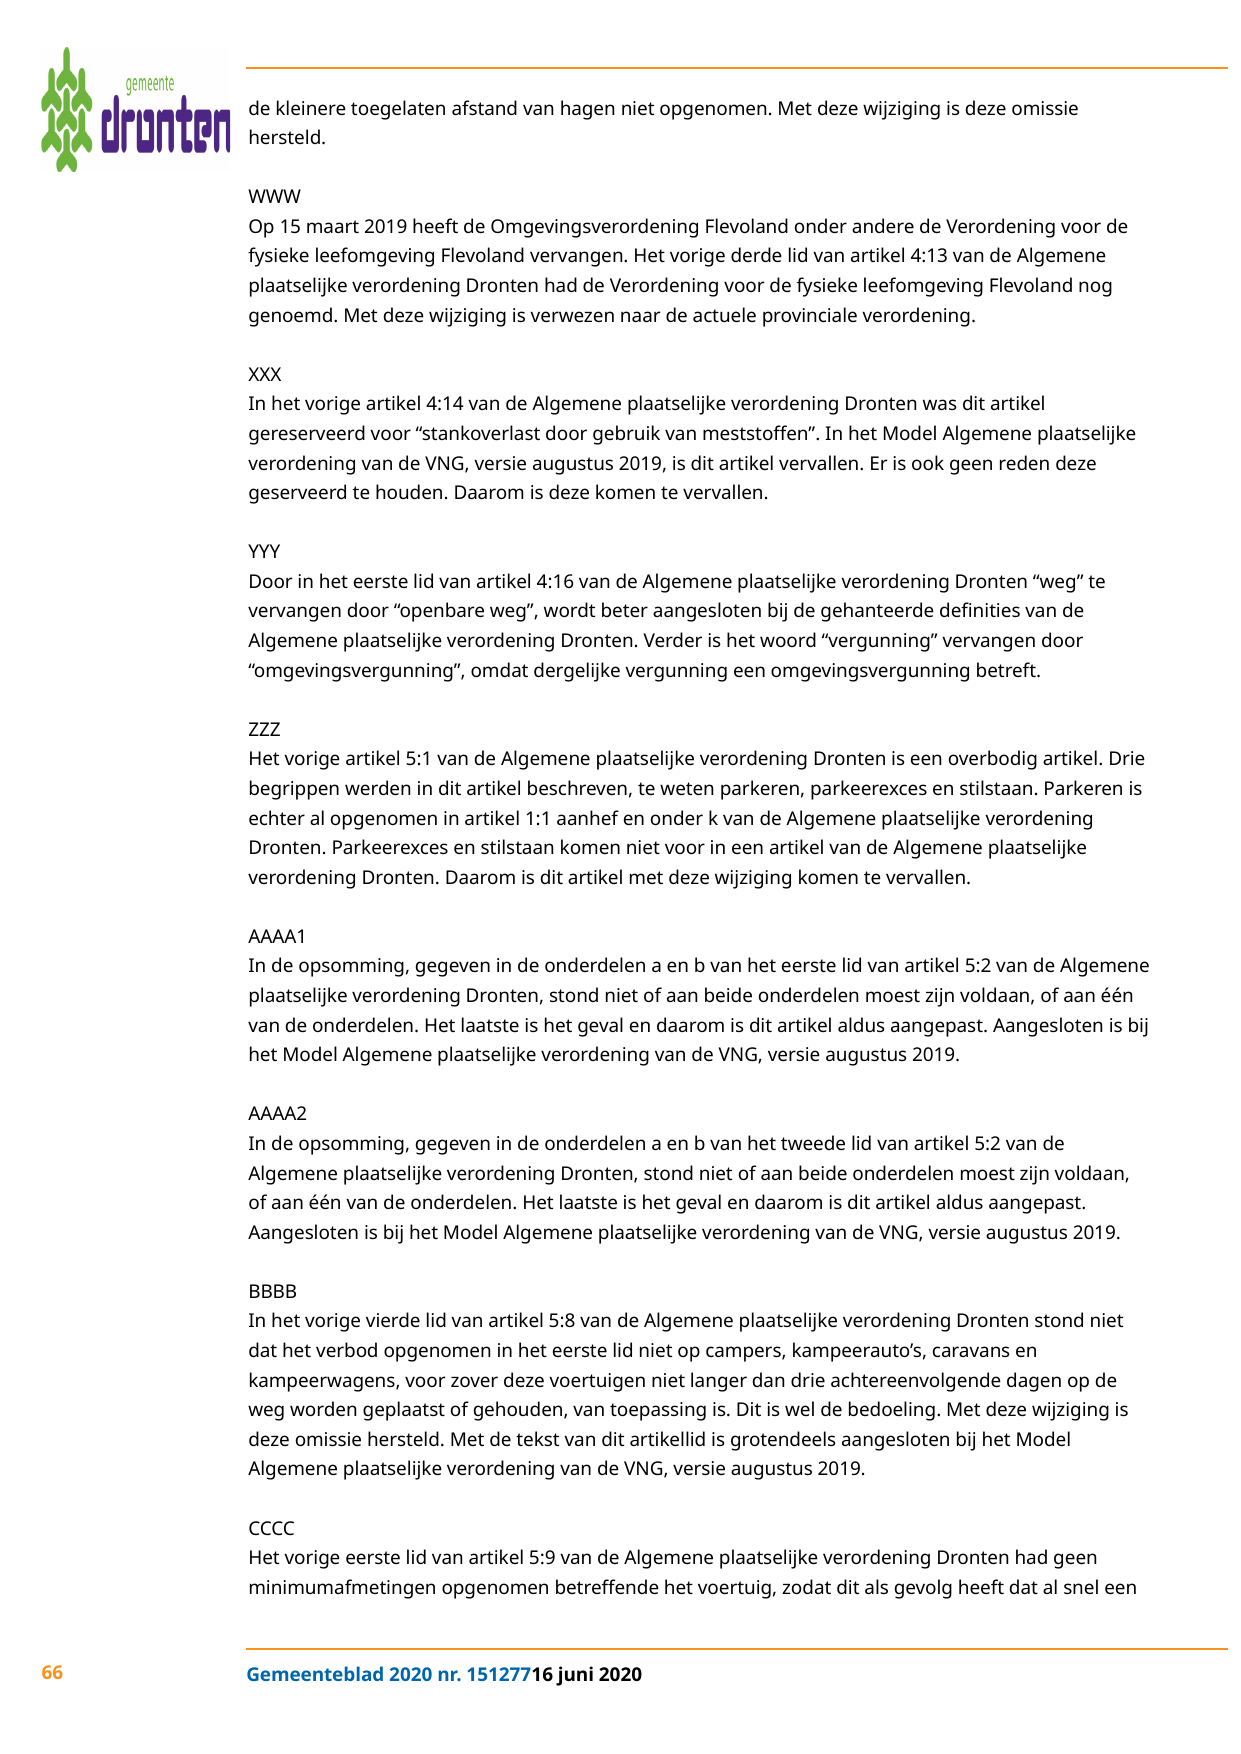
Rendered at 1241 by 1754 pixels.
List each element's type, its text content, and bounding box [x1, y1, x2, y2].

text CCCC [248, 1515, 1152, 1541]
text ZZZ [248, 716, 1152, 742]
text In de opsomming, gegeven in de onderdelen a en b van het tweede lid van artikel 5:2 van de Algemene plaatselijke verordening Dronten, stond niet of aan beide onderdelen moest zijn voldaan, of aan één van de onderdelen. Het laatste is het geval en daarom is dit artikel aldus aangepast. Aangesloten is bij het Model Algemene plaatselijke verordening van de VNG, versie augustus 2019. [248, 1130, 1152, 1245]
text XXX [248, 361, 1152, 387]
text WWW [248, 183, 1152, 209]
text In het vorige vierde lid van artikel 5:8 van de Algemene plaatselijke verordening Dronten stond niet dat het verbod opgenomen in het eerste lid niet op campers, kampeerauto’s, caravans en kampeerwagens, voor zover deze voertuigen niet langer dan drie achtereenvolgende dagen op de weg worden geplaatst of gehouden, van toepassing is. Dit is wel de bedoeling. Met deze wijziging is deze omissie hersteld. Met de tekst van dit artikellid is grotendeels aangesloten bij het Model Algemene plaatselijke verordening van de VNG, versie augustus 2019. [248, 1308, 1152, 1481]
text Het vorige artikel 5:1 van de Algemene plaatselijke verordening Dronten is een overbodig artikel. Drie begrippen werden in dit artikel beschreven, te weten parkeren, parkeerexces en stilstaan. Parkeren is echter al opgenomen in artikel 1:1 aanhef en onder k van de Algemene plaatselijke verordening Dronten. Parkeerexces en stilstaan komen niet voor in een artikel van de Algemene plaatselijke verordening Dronten. Daarom is dit artikel met deze wijziging komen te vervallen. [248, 746, 1152, 890]
text Door in het eerste lid van artikel 4:16 van de Algemene plaatselijke verordening Dronten “weg” te vervangen door “openbare weg”, wordt beter aangesloten bij de gehanteerde definities van de Algemene plaatselijke verordening Dronten. Verder is het woord “vergunning” vervangen door “omgevingsvergunning”, omdat dergelijke vergunning een omgevingsvergunning betreft. [248, 568, 1152, 683]
picture [41, 47, 231, 172]
text In de opsomming, gegeven in de onderdelen a en b van het eerste lid van artikel 5:2 van de Algemene plaatselijke verordening Dronten, stond niet of aan beide onderdelen moest zijn voldaan, of aan één van de onderdelen. Het laatste is het geval en daarom is dit artikel aldus aangepast. Aangesloten is bij het Model Algemene plaatselijke verordening van de VNG, versie augustus 2019. [248, 953, 1152, 1067]
text In het vorige artikel 4:14 van de Algemene plaatselijke verordening Dronten was dit artikel gereserveerd voor “stankoverlast door gebruik van meststoffen”. In het Model Algemene plaatselijke verordening van de VNG, versie augustus 2019, is dit artikel vervallen. Er is ook geen reden deze geserveerd te houden. Daarom is deze komen te vervallen. [248, 391, 1152, 505]
text YYY [248, 538, 1152, 564]
text Het vorige eerste lid van artikel 5:9 van de Algemene plaatselijke verordening Dronten had geen minimumafmetingen opgenomen betreffende het voertuig, zodat dit als gevolg heeft dat al snel een [248, 1544, 1152, 1600]
text Op 15 maart 2019 heeft de Omgevingsverordening Flevoland onder andere de Verordening voor de fysieke leefomgeving Flevoland vervangen. Het vorige derde lid van artikel 4:13 van de Algemene plaatselijke verordening Dronten had de Verordening voor de fysieke leefomgeving Flevoland nog genoemd. Met deze wijziging is verwezen naar de actuele provinciale verordening. [248, 213, 1152, 328]
text BBBB [248, 1278, 1152, 1304]
text de kleinere toegelaten afstand van hagen niet opgenomen. Met deze wijziging is deze omissie hersteld. [248, 95, 1152, 150]
text AAAA1 [248, 923, 1152, 949]
text AAAA2 [248, 1101, 1152, 1126]
